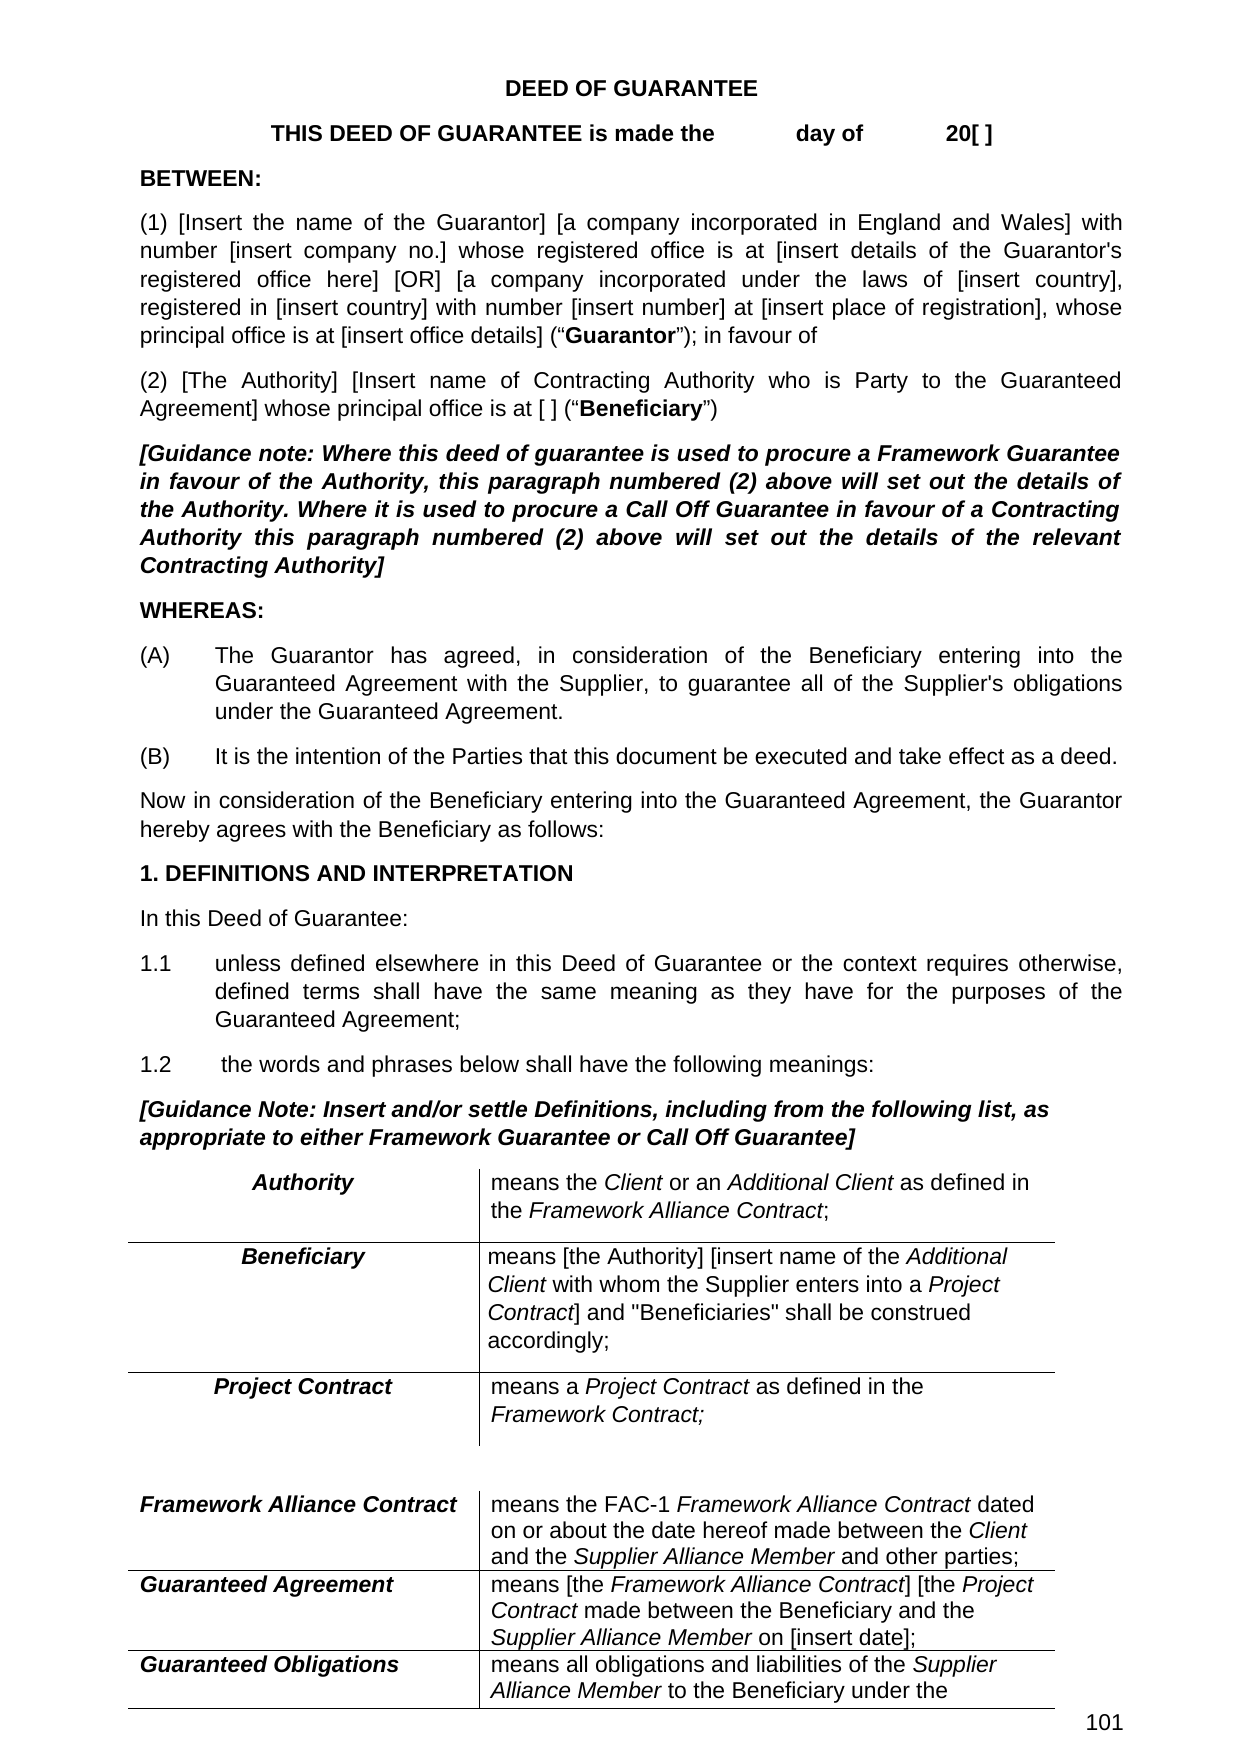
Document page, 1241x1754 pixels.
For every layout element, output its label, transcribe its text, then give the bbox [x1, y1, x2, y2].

table_cell Guaranteed Obligations [128, 1651, 479, 1707]
table_cell Beneficiary [128, 1243, 479, 1372]
text BETWEEN: [139, 164, 1123, 191]
text THIS DEED OF GUARANTEE is made the day of 20[ ] [139, 120, 1123, 146]
table_header means the FAC-1 Framework Alliance Contract dated on or about the date hereof made between the Client and the Supplier Alliance Member and other parties; [480, 1491, 1055, 1570]
text 1.1 unless defined elsewhere in this Deed of Guarantee or the context requires otherwise, defined terms shall have the same meaning as they have for the purposes of the Guaranteed Agreement; [139, 950, 1123, 1033]
text DEED OF GUARANTEE [139, 75, 1123, 101]
text 1.2 the words and phrases below shall have the following meanings: [139, 1051, 1123, 1077]
text Now in consideration of the Beneficiary entering into the Guaranteed Agreement, the Guarantor hereby agrees with the Beneficiary as follows: [139, 787, 1123, 842]
text [Guidance Note: Insert and/or settle Definitions, including from the following list, as appropriate to either Framework Guarantee or Call Off Guarantee] [139, 1096, 1123, 1150]
text In this Deed of Guarantee: [139, 905, 1123, 932]
table_header Framework Alliance Contract [128, 1491, 479, 1570]
table_header means the Client or an Additional Client as defined in the Framework Alliance Contract; [480, 1169, 1055, 1242]
table_cell means a Project Contract as defined in the Framework Contract; [480, 1373, 1055, 1446]
table_cell means all obligations and liabilities of the Supplier Alliance Member to the Beneficiary under the [480, 1651, 1055, 1707]
text (B) It is the intention of the Parties that this document be executed and take effect as a deed. [139, 743, 1123, 769]
text [Guidance note: Where this deed of guarantee is used to procure a Framework Guarantee in favour of the Authority, this paragraph numbered (2) above will set out the details of the Authority. Where it is used to procure a Call Off Guarantee in favour of a Contracting Authority this paragraph numbered (2) above will set out the details of the relevant Contracting Authority] [139, 439, 1123, 578]
text (A) The Guarantor has agreed, in consideration of the Beneficiary entering into the Guaranteed Agreement with the Supplier, to guarantee all of the Supplier's obligations under the Guaranteed Agreement. [139, 642, 1123, 724]
table_cell Project Contract [128, 1373, 479, 1446]
text (1) [Insert the name of the Guarantor] [a company incorporated in England and Wales] with number [insert company no.] whose registered office is at [insert details of the Guarantor's registered office here] [OR] [a company incorporated under the laws of [insert country], registered in [insert country] with number [insert number] at [insert place of registration], whose principal office is at [insert office details] (“Guarantor”); in favour of [139, 209, 1123, 348]
table_header Authority [128, 1169, 479, 1242]
table_cell means [the Authority] [insert name of the Additional Client with whom the Supplier enters into a Project Contract] and "Beneficiaries" shall be construed accordingly; [480, 1243, 1055, 1372]
table_cell Guaranteed Agreement [128, 1571, 479, 1650]
text 1. DEFINITIONS AND INTERPRETATION [139, 860, 1123, 887]
text WHEREAS: [139, 597, 1123, 623]
table_cell means [the Framework Alliance Contract] [the Project Contract made between the Beneficiary and the Supplier Alliance Member on [insert date]; [480, 1571, 1055, 1650]
text (2) [The Authority] [Insert name of Contracting Authority who is Party to the Guaranteed Agreement] whose principal office is at [ ] (“Beneficiary”) [139, 367, 1123, 421]
